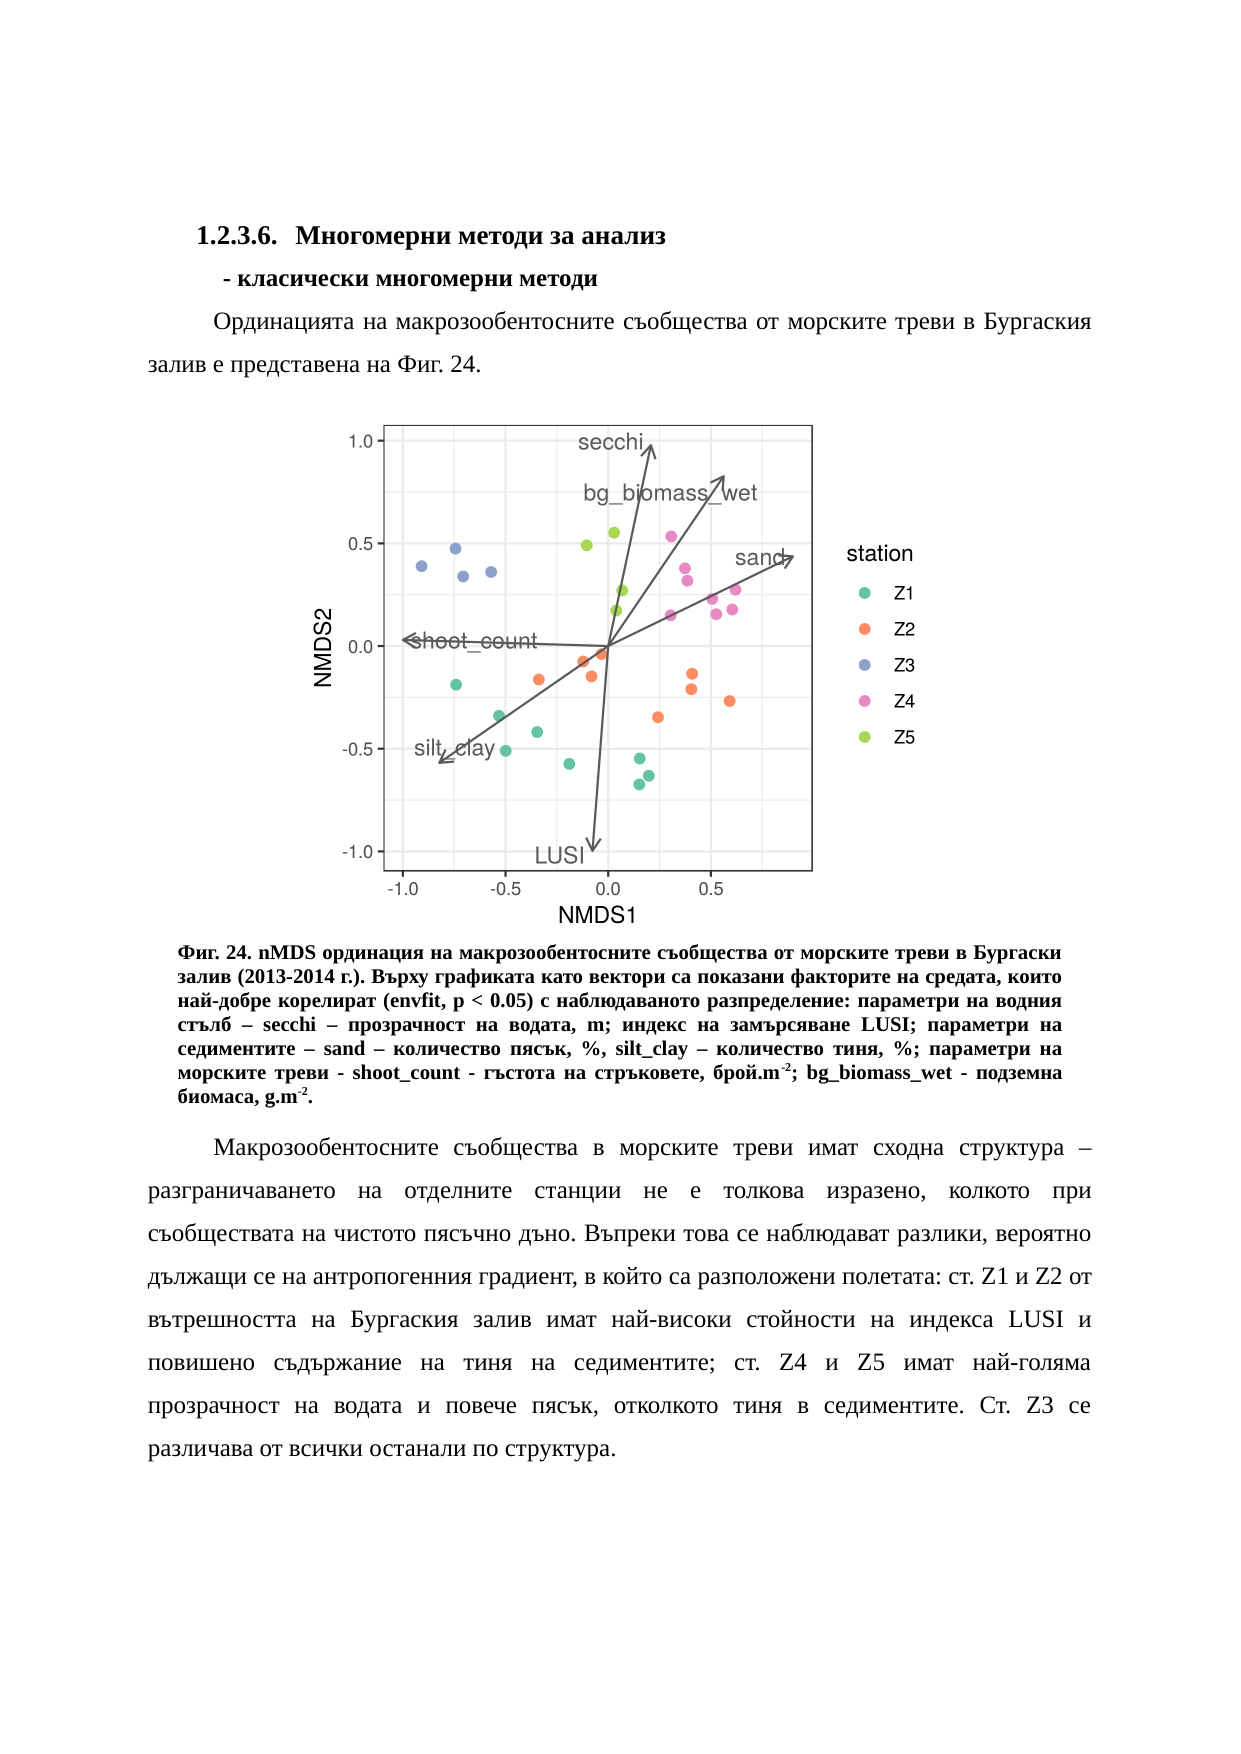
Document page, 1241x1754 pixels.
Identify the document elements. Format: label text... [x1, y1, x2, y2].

text Фиг. 24. nMDS ординация на макрозообентосните съобщества от морските треви в Бургаски залив (2013-2014 г.). Върху графиката като вектори са показани факторите на средата, които най-добре корелират (envfit, p < 0.05) с наблюдаваното разпределение: параметри на водния стълб – secchi – прозрачност на водата, m; индекс на замърсяване LUSI; параметри на седиментите – sand – количество пясък, %, silt_clay – количество тиня, %; параметри на морските треви - shoot_count - гъстота на стръковете, брой.m-2; bg_biomass_wet - подземна биомаса, g.m-2. [177, 940, 1063, 1108]
text - класически многомерни методи [148, 263, 1093, 291]
text Ординацията на макрозообентосните съобщества от морските треви в Бургаския залив е представена на Фиг. 24. [148, 306, 1093, 378]
subtitle Многомерни методи за анализ [266, 219, 1093, 250]
text Макрозообентосните съобщества в морските треви имат сходна структура – разграничаването на отделните станции не е толкова изразено, колкото при съобществата на чистото пясъчно дъно. Въпреки това се наблюдават разлики, вероятно дължащи се на антропогенния градиент, в който са разположени полетата: ст. Z1 и Z2 от вътрешността на Бургаския залив имат най-високи стойности на индекса LUSI и повишено съдържание на тиня на седиментите; ст. Z4 и Z5 имат най-голяма прозрачност на водата и повече пясък, отколкото тиня в седиментите. Ст. Z3 се различава от всички останали по структура. [148, 1132, 1093, 1462]
picture [177, 413, 1063, 940]
